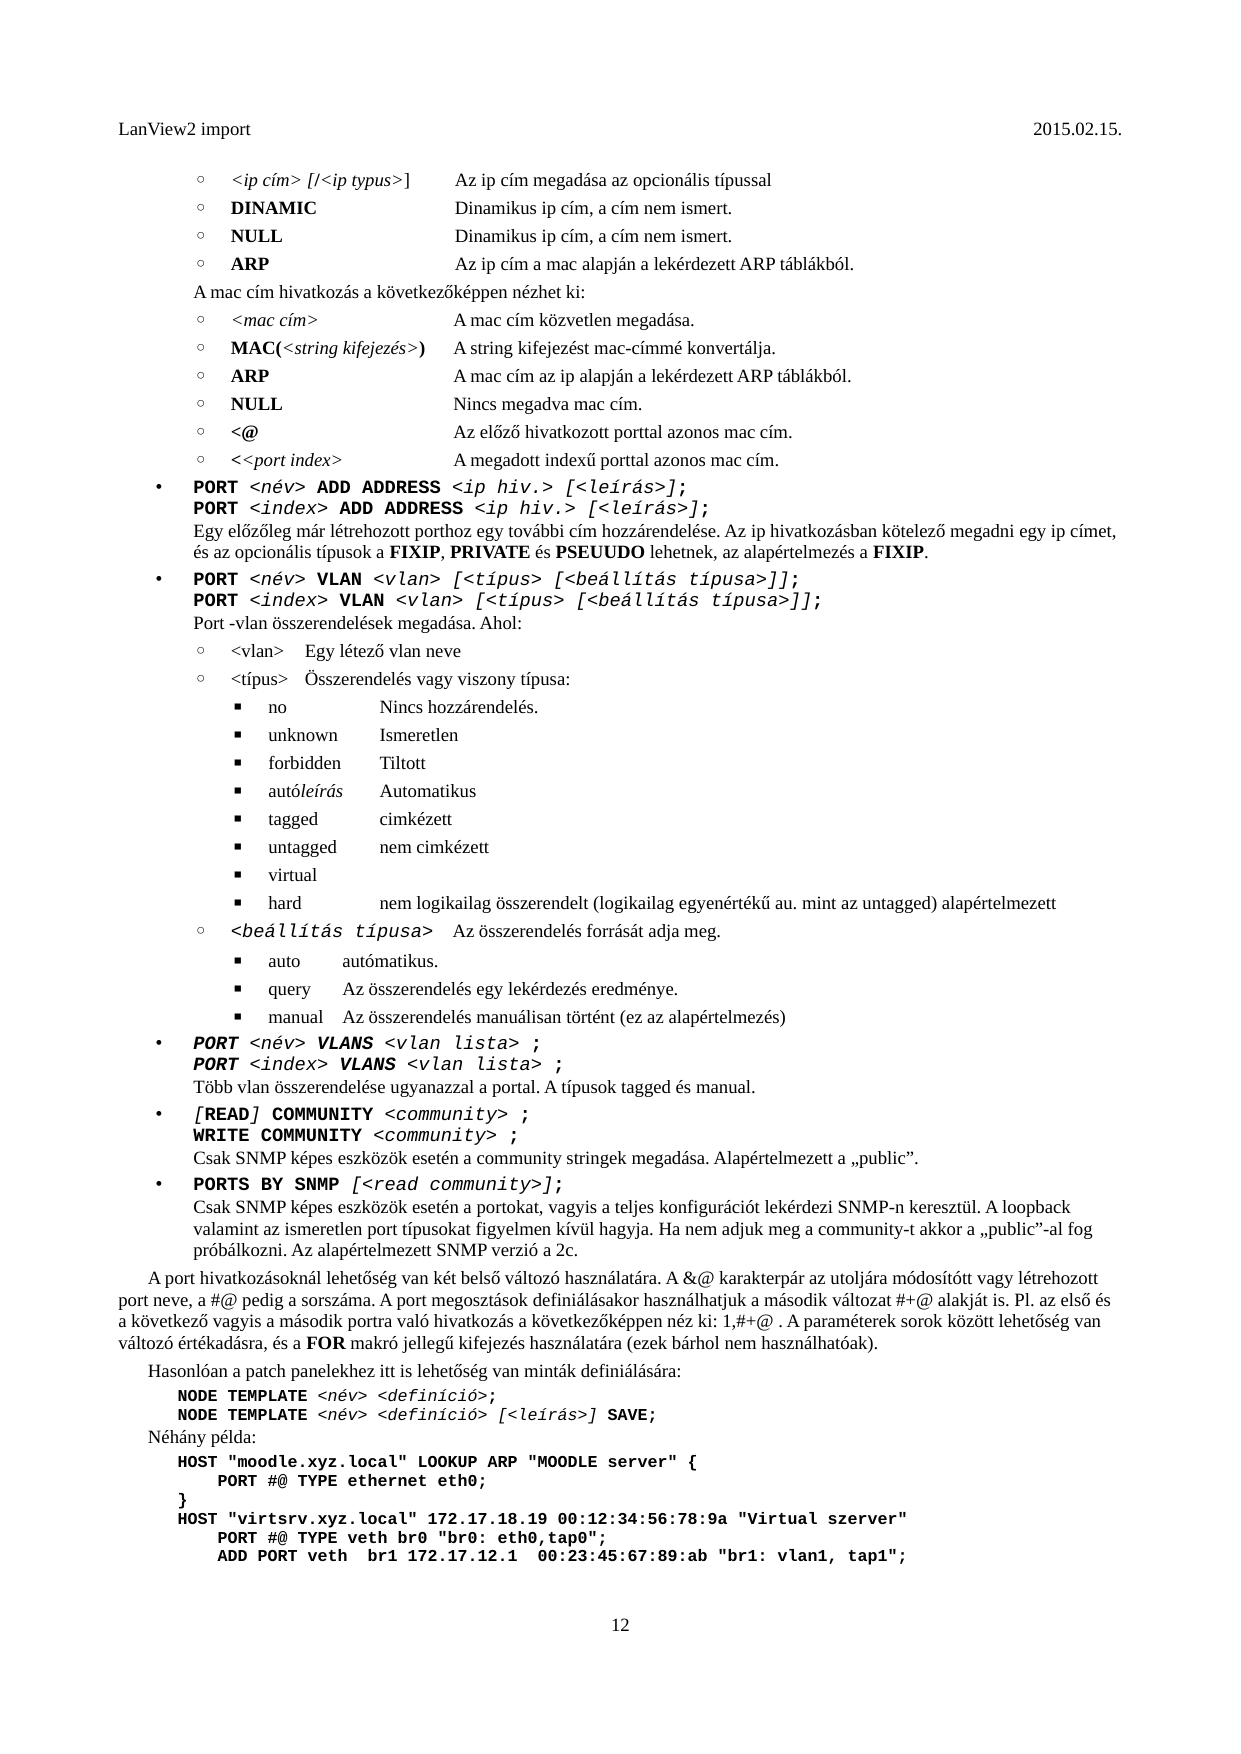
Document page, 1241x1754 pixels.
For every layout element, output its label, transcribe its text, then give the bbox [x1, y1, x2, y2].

list <vlan> Egy létező vlan neve [193, 640, 1122, 662]
list PORT <név> VLANS <vlan lista> ; PORT <index> VLANS <vlan lista> ; Több vlan összerendelése ugyanazzal a portal. A típusok tagged és manual. [156, 1034, 1122, 1098]
list untagged nem cimkézett [231, 836, 1122, 858]
text NODE TEMPLATE <név> <definíció> [<leírás>] SAVE; [177, 1407, 1122, 1426]
list [READ] COMMUNITY <community> ; WRITE COMMUNITY <community> ; Csak SNMP képes eszközök esetén a community stringek megadása. Alapértelmezett a „public”. [156, 1104, 1122, 1168]
list unknown Ismeretlen [231, 724, 1122, 746]
list auto autómatikus. [231, 950, 1122, 971]
list forbidden Tiltott [231, 752, 1122, 774]
list <beállítás típusa> Az összerendelés forrását adja meg. [193, 920, 1122, 943]
text Hasonlóan a patch panelekhez itt is lehetőség van minták definiálására: [118, 1360, 1122, 1382]
list PORTS BY SNMP [<read community>]; Csak SNMP képes eszközök esetén a portokat, vagyis a teljes konfigurációt lekérdezi SNMP-n keresztül. A loopback valamint az ismeretlen port típusokat figyelmen kívül hagyja. Ha nem adjuk meg a community-t akkor a „public”-al fog próbálkozni. Az alapértelmezett SNMP verzió a 2c. [156, 1175, 1122, 1261]
list NULL Dinamikus ip cím, a cím nem ismert. [193, 225, 1122, 247]
list virtual [231, 864, 1122, 886]
text A port hivatkozásoknál lehetőség van két belső változó használatára. A &@ karakterpár az utoljára módosítótt vagy létrehozott port neve, a #@ pedig a sorszáma. A port megosztások definiálásakor használhatjuk a második változat #+@ alakját is. Pl. az első és a következő vagyis a második portra való hivatkozás a következőképpen néz ki: 1,#+@ . A paraméterek sorok között lehetőség van változó értékadásra, és a FOR makró jellegű kifejezés használatára (ezek bárhol nem használhatóak). [118, 1267, 1122, 1353]
list NULL Nincs megadva mac cím. [193, 393, 1122, 415]
text PORT #@ TYPE ethernet eth0; [177, 1473, 1122, 1491]
list tagged cimkézett [231, 808, 1122, 830]
list <@ Az előző hivatkozott porttal azonos mac cím. [193, 421, 1122, 443]
list no Nincs hozzárendelés. [231, 696, 1122, 718]
list PORT <név> VLAN <vlan> [<típus> [<beállítás típusa>]]; PORT <index> VLAN <vlan> [<típus> [<beállítás típusa>]]; Port -vlan összerendelések megadása. Ahol: [156, 569, 1122, 633]
list ARP A mac cím az ip alapján a lekérdezett ARP táblákból. [193, 365, 1122, 387]
list ARP Az ip cím a mac alapján a lekérdezett ARP táblákból. [193, 253, 1122, 275]
text } [177, 1491, 1122, 1510]
list MAC(<string kifejezés>) A string kifejezést mac-címmé konvertálja. [193, 337, 1122, 359]
text PORT #@ TYPE veth br0 "br0: eth0,tap0"; [177, 1529, 1122, 1548]
text NODE TEMPLATE <név> <definíció>; [177, 1388, 1122, 1407]
list DINAMIC Dinamikus ip cím, a cím nem ismert. [193, 197, 1122, 219]
text Néhány példa: [118, 1426, 1122, 1447]
list PORT <név> ADD ADDRESS <ip hiv.> [<leírás>]; PORT <index> ADD ADDRESS <ip hiv.> [<leírás>]; Egy előzőleg már létrehozott porthoz egy további cím hozzárendelése. Az ip hivatkozásban kötelező megadni egy ip címet, és az opcionális típusok a FIXIP, PRIVATE és PSEUUDO lehetnek, az alapértelmezés a FIXIP. [156, 477, 1122, 563]
list <<port index> A megadott indexű porttal azonos mac cím. [193, 449, 1122, 471]
list <mac cím> A mac cím közvetlen megadása. [193, 309, 1122, 331]
list query Az összerendelés egy lekérdezés eredménye. [231, 978, 1122, 999]
list manual Az összerendelés manuálisan történt (ez az alapértelmezés) [231, 1006, 1122, 1027]
text ADD PORT veth br1 172.17.12.1 00:23:45:67:89:ab "br1: vlan1, tap1"; [177, 1548, 1122, 1567]
list A mac cím hivatkozás a következőképpen nézhet ki: [156, 281, 1122, 303]
text HOST "virtsrv.xyz.local" 172.17.18.19 00:12:34:56:78:9a "Virtual szerver" [177, 1510, 1122, 1529]
list autóleírás Automatikus [231, 780, 1122, 802]
list <ip cím> [/<ip typus>] Az ip cím megadása az opcionális típussal [193, 169, 1122, 191]
list hard nem logikailag összerendelt (logikailag egyenértékű au. mint az untagged) alapértelmezett [231, 892, 1122, 914]
text HOST "moodle.xyz.local" LOOKUP ARP "MOODLE server" { [177, 1454, 1122, 1473]
list <típus> Összerendelés vagy viszony típusa: [193, 668, 1122, 689]
